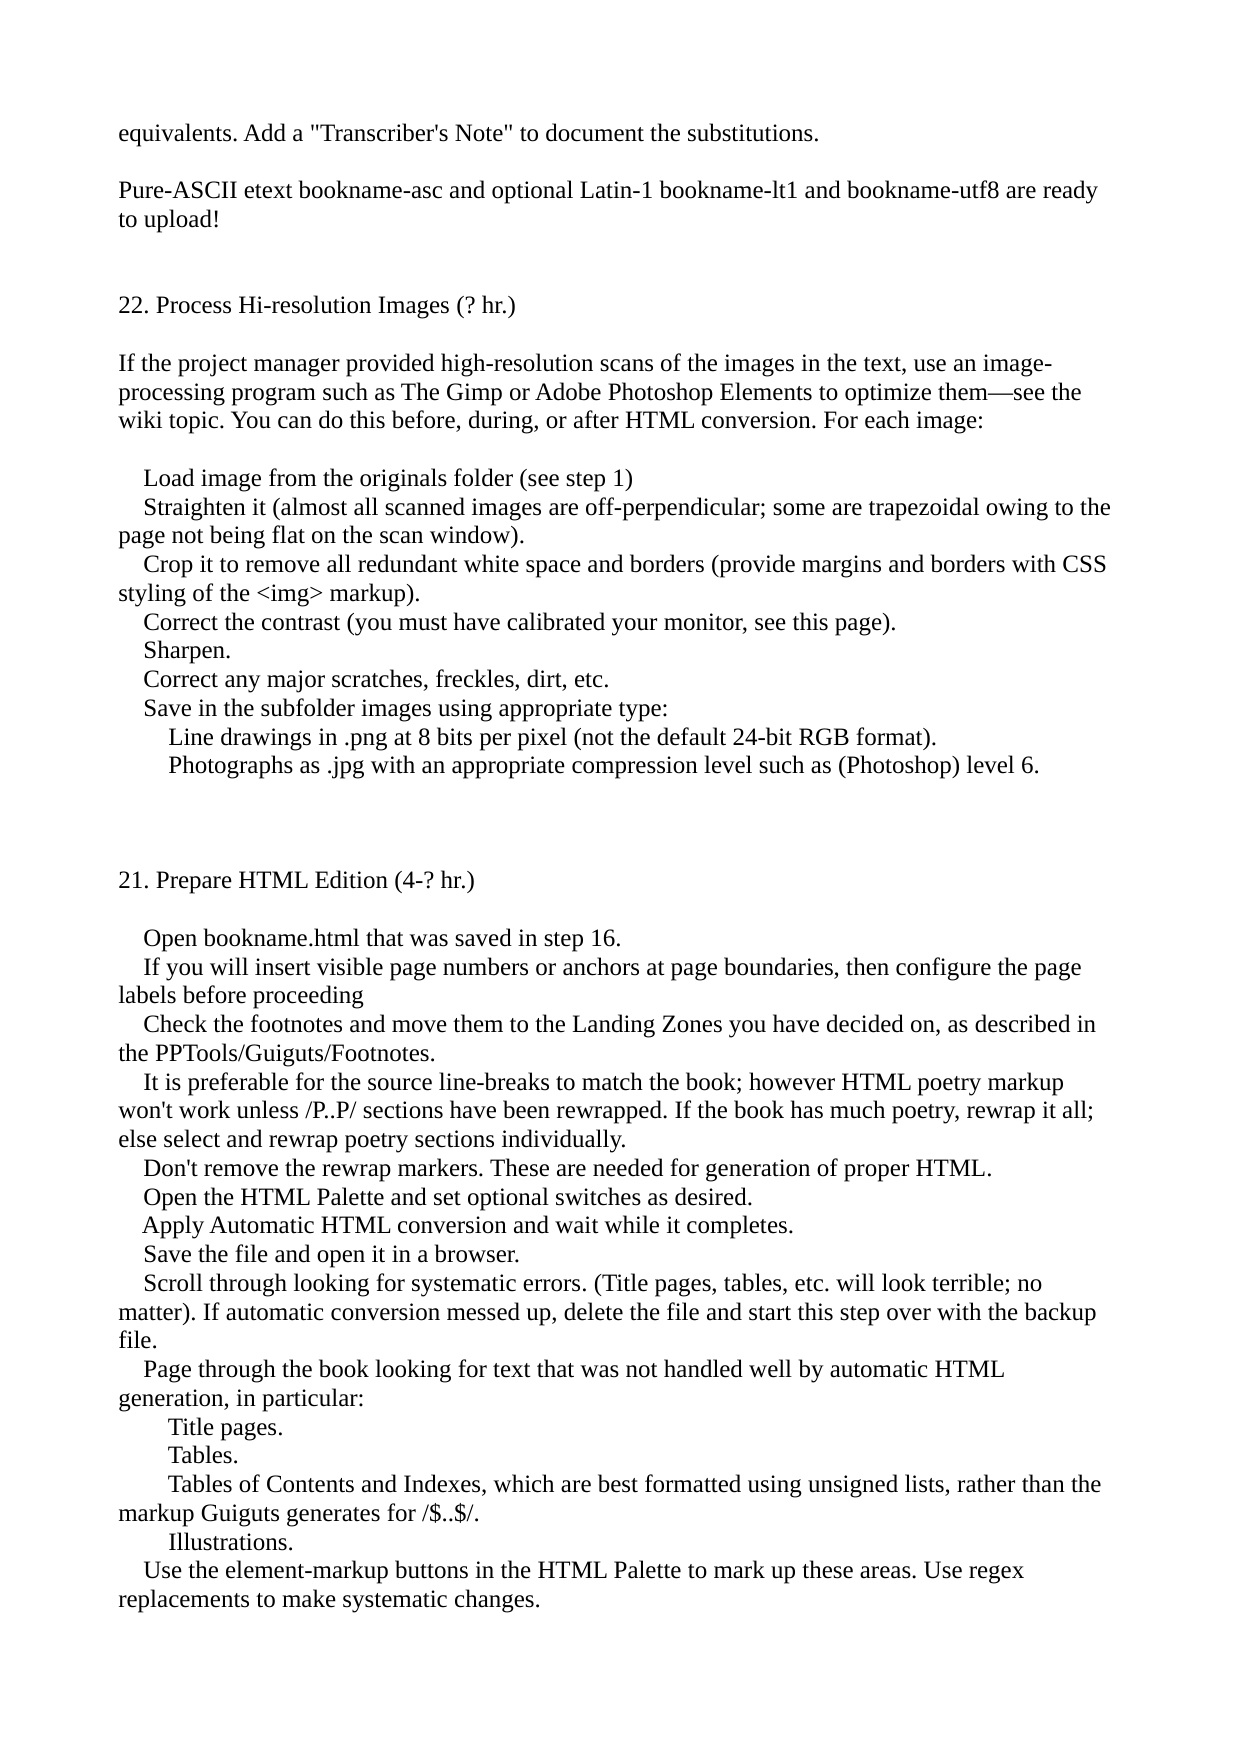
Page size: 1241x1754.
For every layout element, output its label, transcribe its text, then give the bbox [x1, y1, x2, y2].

text equivalents. Add a "Transcriber's Note" to document the substitutions. [118, 118, 1122, 147]
text Tables. [118, 1441, 1122, 1469]
text Save in the subfolder images using appropriate type: [118, 693, 1122, 722]
text Crop it to remove all redundant white space and borders (provide margins and borders with CSS styling of the <img> markup). [118, 549, 1122, 607]
text Check the footnotes and move them to the Landing Zones you have decided on, as described in the PPTools/Guiguts/Footnotes. [118, 1009, 1122, 1067]
text Tables of Contents and Indexes, which are best formatted using unsigned lists, rather than the markup Guiguts generates for /$..$/. [118, 1469, 1122, 1527]
text Correct any major scratches, freckles, dirt, etc. [118, 664, 1122, 693]
text Open bookname.html that was saved in step 16. [118, 923, 1122, 952]
text Correct the contrast (you must have calibrated your monitor, see this page). [118, 607, 1122, 636]
text Don't remove the rewrap markers. These are needed for generation of proper HTML. [118, 1153, 1122, 1182]
text It is preferable for the source line-breaks to match the book; however HTML poetry markup won't work unless /P..P/ sections have been rewrapped. If the book has much poetry, rewrap it all; else select and rewrap poetry sections individually. [118, 1067, 1122, 1153]
text Scroll through looking for systematic errors. (Title pages, tables, etc. will look terrible; no matter). If automatic conversion messed up, delete the file and start this step over with the backup file. [118, 1268, 1122, 1354]
text Pure-ASCII etext bookname-asc and optional Latin-1 bookname-lt1 and bookname-utf8 are ready to upload! [118, 176, 1122, 233]
text Use the element-markup buttons in the HTML Palette to mark up these areas. Use regex replacements to make systematic changes. [118, 1556, 1122, 1613]
text Load image from the originals folder (see step 1) [118, 463, 1122, 492]
text Sharpen. [118, 636, 1122, 664]
text Title pages. [118, 1412, 1122, 1441]
text If you will insert visible page numbers or anchors at page boundaries, then configure the page labels before proceeding [118, 952, 1122, 1009]
text Illustrations. [118, 1527, 1122, 1556]
text Page through the book looking for text that was not handled well by automatic HTML generation, in particular: [118, 1354, 1122, 1412]
text Save the file and open it in a browser. [118, 1239, 1122, 1268]
text Line drawings in .png at 8 bits per pixel (not the default 24-bit RGB format). [118, 722, 1122, 751]
text 22. Process Hi-resolution Images (? hr.) [118, 291, 1122, 319]
text Open the HTML Palette and set optional switches as desired. [118, 1182, 1122, 1211]
text 21. Prepare HTML Edition (4-? hr.) [118, 866, 1122, 894]
text If the project manager provided high-resolution scans of the images in the text, use an image-processing program such as The Gimp or Adobe Photoshop Elements to optimize them—see the wiki topic. You can do this before, during, or after HTML conversion. For each image: [118, 348, 1122, 434]
text Straighten it (almost all scanned images are off-perpendicular; some are trapezoidal owing to the page not being flat on the scan window). [118, 492, 1122, 549]
text Apply Automatic HTML conversion and wait while it completes. [118, 1211, 1122, 1239]
text Photographs as .jpg with an appropriate compression level such as (Photoshop) level 6. [118, 751, 1122, 779]
